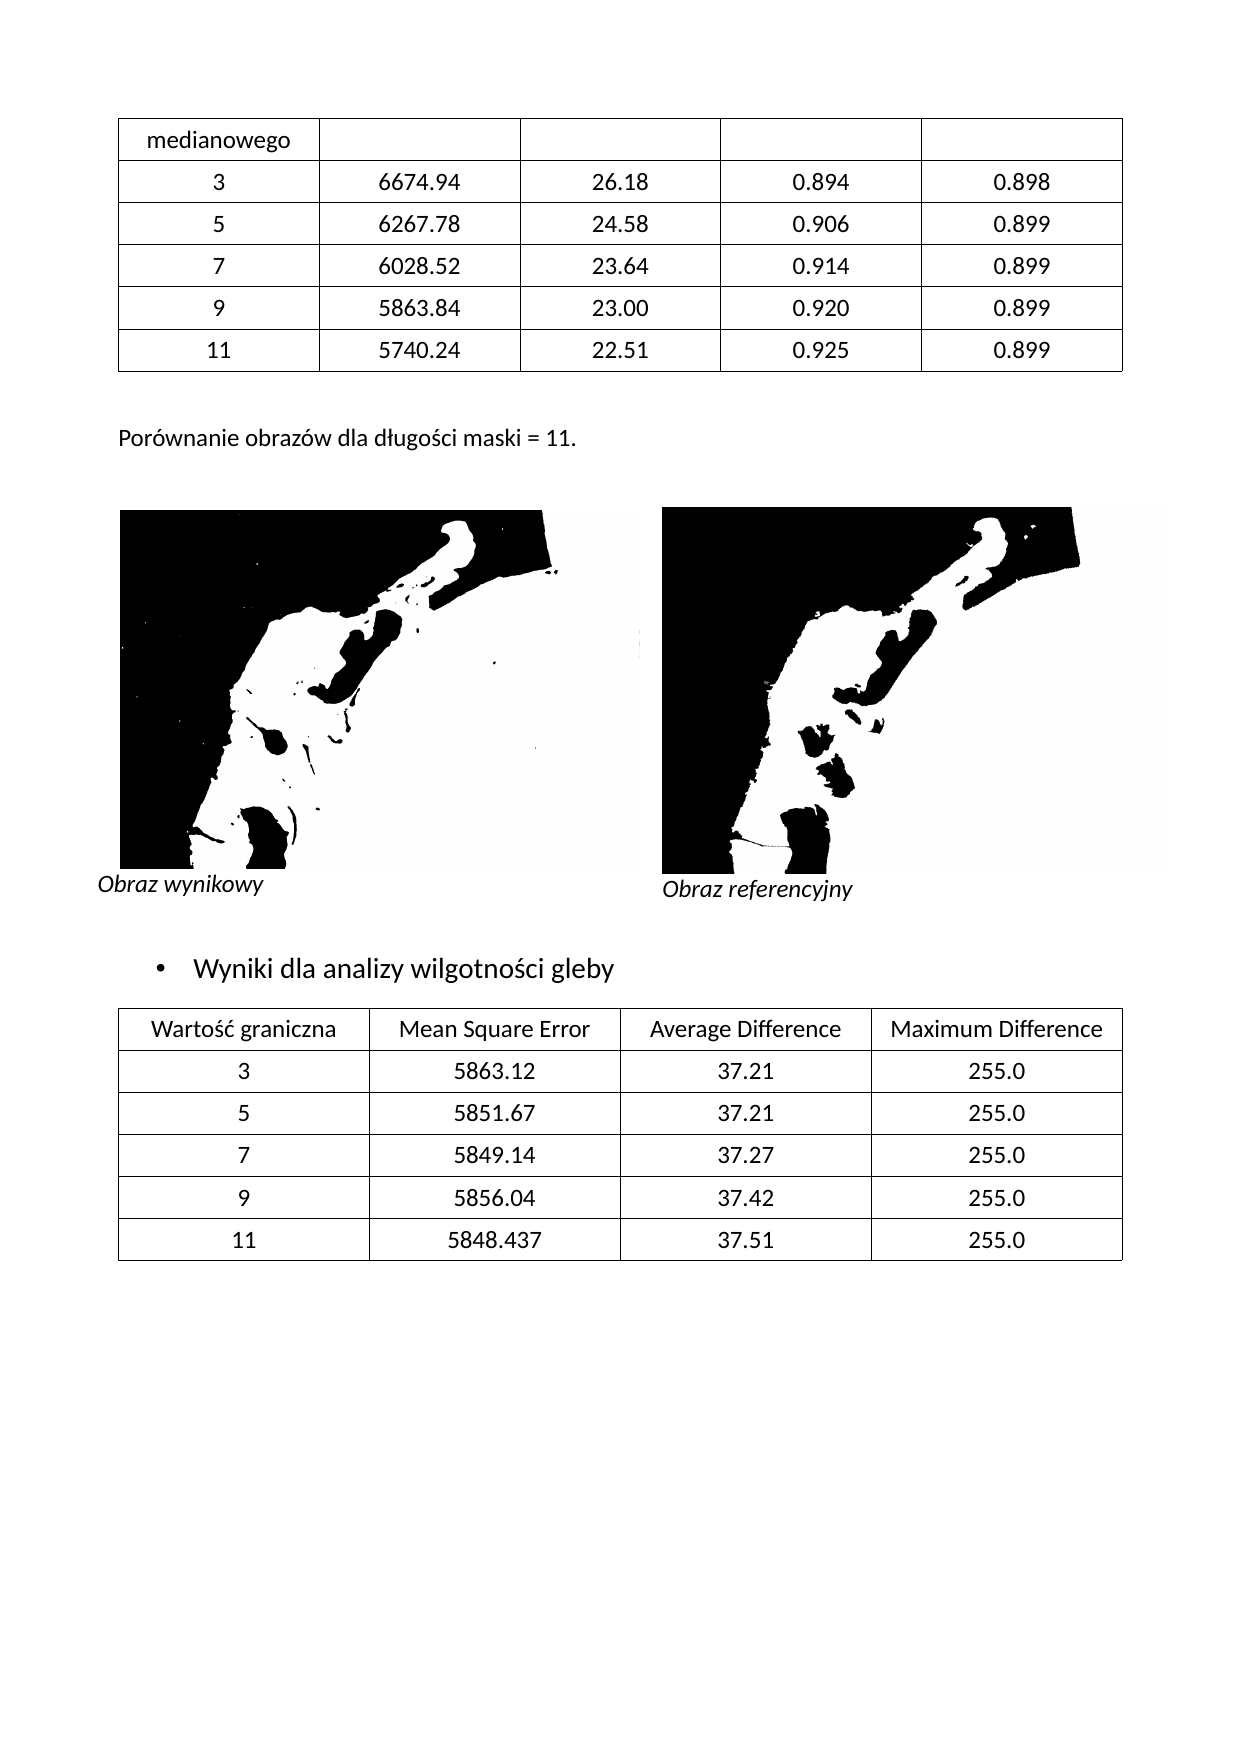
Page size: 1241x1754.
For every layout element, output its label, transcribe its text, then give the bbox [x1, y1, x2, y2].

list Wyniki dla analizy wilgotności gleby [156, 950, 1122, 986]
table_cell 37.51 [621, 1219, 871, 1260]
table_cell 0.899 [922, 287, 1122, 328]
text Porównanie obrazów dla długości maski = 11. [118, 422, 1122, 452]
table_cell 7 [119, 245, 319, 286]
table_cell 5863.84 [320, 287, 520, 328]
table_cell 5 [119, 203, 319, 244]
table_cell 0.920 [721, 287, 921, 328]
table_cell 255.0 [872, 1093, 1122, 1134]
table_header Maximum Difference [872, 1009, 1122, 1050]
table_header [922, 119, 1122, 160]
picture [662, 507, 1167, 874]
table_cell 11 [119, 1219, 369, 1260]
table_cell 6267.78 [320, 203, 520, 244]
table_cell 9 [119, 1177, 369, 1218]
picture [120, 510, 640, 869]
table_cell 5740.24 [320, 330, 520, 371]
table_cell 22.51 [521, 330, 720, 371]
table_cell 7 [119, 1135, 369, 1176]
table_cell 255.0 [872, 1177, 1122, 1218]
table_cell 0.894 [721, 161, 921, 202]
table_cell 6028.52 [320, 245, 520, 286]
table_cell 37.21 [621, 1093, 871, 1134]
table_cell 3 [119, 161, 319, 202]
table_cell 0.906 [721, 203, 921, 244]
table_header medianowego [119, 119, 319, 160]
table_cell 3 [119, 1051, 369, 1092]
table_cell 0.925 [721, 330, 921, 371]
table_header [721, 119, 921, 160]
table_cell 11 [119, 330, 319, 371]
table_cell 255.0 [872, 1135, 1122, 1176]
table_cell 5848.437 [370, 1219, 620, 1260]
table_cell 23.00 [521, 287, 720, 328]
table_cell 37.27 [621, 1135, 871, 1176]
table_cell 255.0 [872, 1051, 1122, 1092]
table_cell 5851.67 [370, 1093, 620, 1134]
table_cell 5863.12 [370, 1051, 620, 1092]
text Obraz referencyjny [662, 874, 1166, 904]
table_header Mean Square Error [370, 1009, 620, 1050]
table_header Wartość graniczna [119, 1009, 369, 1050]
table_cell 0.899 [922, 245, 1122, 286]
table_header [320, 119, 520, 160]
table_cell 23.64 [521, 245, 720, 286]
text Obraz wynikowy [97, 869, 662, 899]
table_header [521, 119, 720, 160]
table_cell 0.899 [922, 330, 1122, 371]
table_cell 0.914 [721, 245, 921, 286]
table_cell 37.21 [621, 1051, 871, 1092]
table_cell 6674.94 [320, 161, 520, 202]
table_cell 9 [119, 287, 319, 328]
table_cell 0.898 [922, 161, 1122, 202]
table_cell 24.58 [521, 203, 720, 244]
table_cell 5 [119, 1093, 369, 1134]
table_cell 5849.14 [370, 1135, 620, 1176]
table_cell 26.18 [521, 161, 720, 202]
table_header Average Difference [621, 1009, 871, 1050]
table_cell 5856.04 [370, 1177, 620, 1218]
table_cell 37.42 [621, 1177, 871, 1218]
table_cell 255.0 [872, 1219, 1122, 1260]
table_cell 0.899 [922, 203, 1122, 244]
